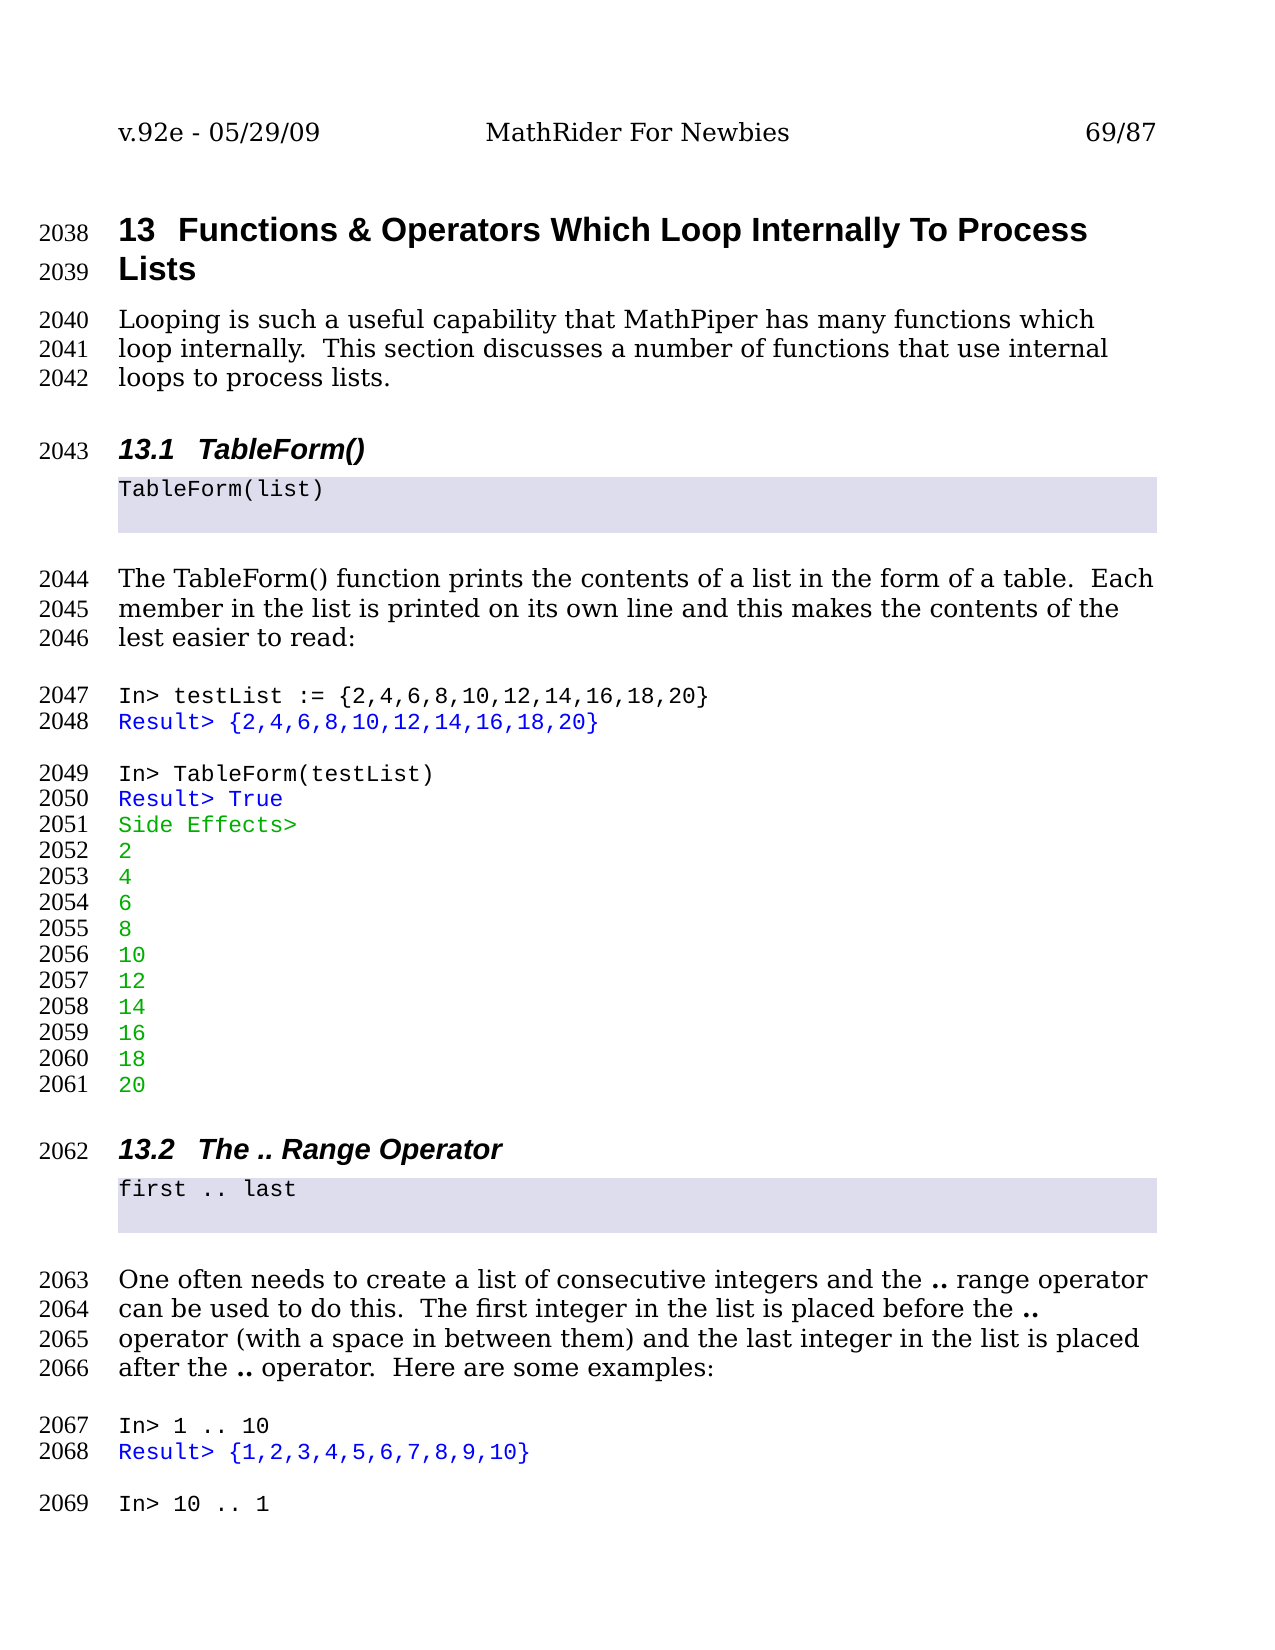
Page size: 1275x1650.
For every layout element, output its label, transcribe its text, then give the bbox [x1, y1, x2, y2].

table_header TableForm(list) [118, 477, 1157, 533]
text 16 [118, 1021, 1157, 1047]
text 10 [118, 943, 1157, 969]
text 8 [118, 917, 1157, 943]
text 6 [118, 892, 1157, 917]
subtitle The .. Range Operator [118, 1132, 1157, 1166]
text 12 [118, 969, 1157, 995]
subtitle Functions & Operators Which Loop Internally To Process Lists [118, 210, 1157, 287]
text In> 1 .. 10 [118, 1414, 1157, 1440]
text One often needs to create a list of consecutive integers and the .. range operator can be used to do this. The first integer in the list is placed before the .. operator (with a space in between them) and the last integer in the list is placed after the .. operator. Here are some examples: [118, 1265, 1157, 1382]
text Looping is such a useful capability that MathPiper has many functions which loop internally. This section discusses a number of functions that use internal loops to process lists. [118, 305, 1157, 393]
text 20 [118, 1073, 1157, 1099]
text In> testList := {2,4,6,8,10,12,14,16,18,20} [118, 684, 1157, 710]
text 4 [118, 866, 1157, 892]
text In> TableForm(testList) [118, 762, 1157, 788]
text Result> {2,4,6,8,10,12,14,16,18,20} [118, 710, 1157, 736]
text The TableForm() function prints the contents of a list in the form of a table. Each member in the list is printed on its own line and this makes the contents of the lest easier to read: [118, 564, 1157, 652]
text 14 [118, 995, 1157, 1021]
text Result> {1,2,3,4,5,6,7,8,9,10} [118, 1440, 1157, 1466]
text Result> True [118, 788, 1157, 814]
table_header first .. last [118, 1178, 1157, 1233]
text 2 [118, 840, 1157, 866]
text In> 10 .. 1 [118, 1492, 1157, 1518]
subtitle TableForm() [118, 432, 1157, 465]
text Side Effects> [118, 814, 1157, 840]
text 18 [118, 1047, 1157, 1073]
